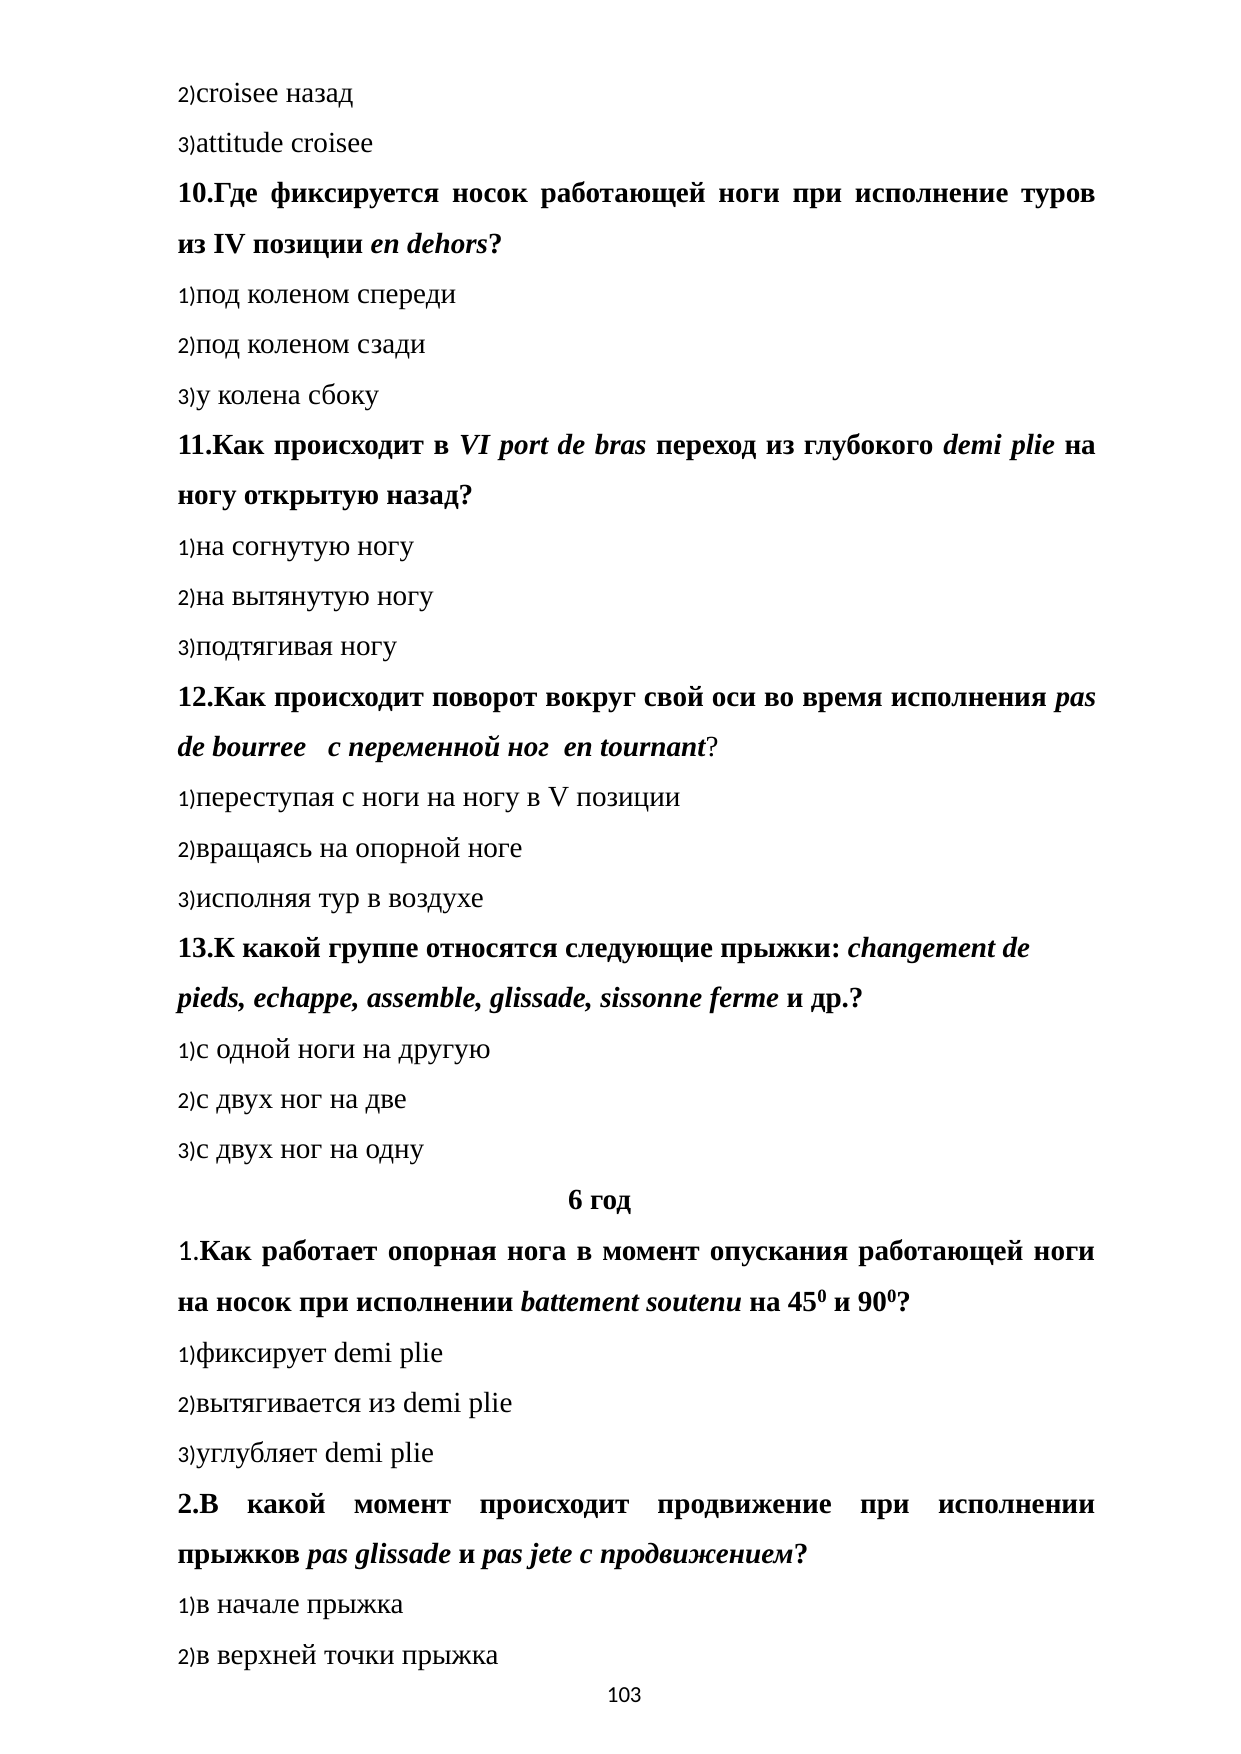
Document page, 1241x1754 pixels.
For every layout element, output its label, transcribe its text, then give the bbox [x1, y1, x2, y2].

list углубляет demi plie [177, 1436, 1096, 1469]
list croisee назад [177, 75, 1096, 108]
list подтягивая ногу [177, 628, 1096, 662]
list под коленом сзади [177, 327, 1096, 360]
list под коленом спереди [177, 276, 1096, 310]
text 11.Как происходит в VI port de bras переход из глубокого demi plie на ногу открытую назад? [177, 427, 1096, 511]
text 6 год [327, 1182, 1096, 1215]
text 2.В какой момент происходит продвижение при исполнении прыжков pas glissade и pas jete с продвижением? [177, 1486, 1096, 1570]
list Как работает опорная нога в момент опускания работающей ноги на носок при исполнении battement soutenu на 450 и 900? [177, 1232, 1096, 1318]
list вращаясь на опорной ноге [177, 830, 1096, 863]
list исполняя тур в воздухе [177, 880, 1096, 913]
list в верхней точки прыжка [177, 1637, 1096, 1670]
list фиксирует demi plie [177, 1335, 1096, 1368]
list на согнутую ногу [177, 528, 1096, 561]
list вытягивается из demi plie [177, 1385, 1096, 1419]
list с двух ног на две [177, 1081, 1096, 1115]
list у колена сбоку [177, 377, 1096, 410]
text 12.Как происходит поворот вокруг свой оси во время исполнения pas de bourree с переменной ног en tournant? [177, 679, 1096, 763]
list на вытянутую ногу [177, 578, 1096, 612]
list в начале прыжка [177, 1586, 1096, 1620]
list переступая с ноги на ногу в V позиции [177, 779, 1096, 813]
text 13.К какой группе относятся следующие прыжки: changement de pieds, echappe, assemble, glissade, sissonne ferme и др.? [177, 930, 1096, 1014]
list с двух ног на одну [177, 1132, 1096, 1165]
list с одной ноги на другую [177, 1031, 1096, 1064]
text 10.Где фиксируется носок работающей ноги при исполнение туров из IV позиции en dehors? [177, 176, 1096, 259]
list attitude croisee [177, 125, 1096, 159]
